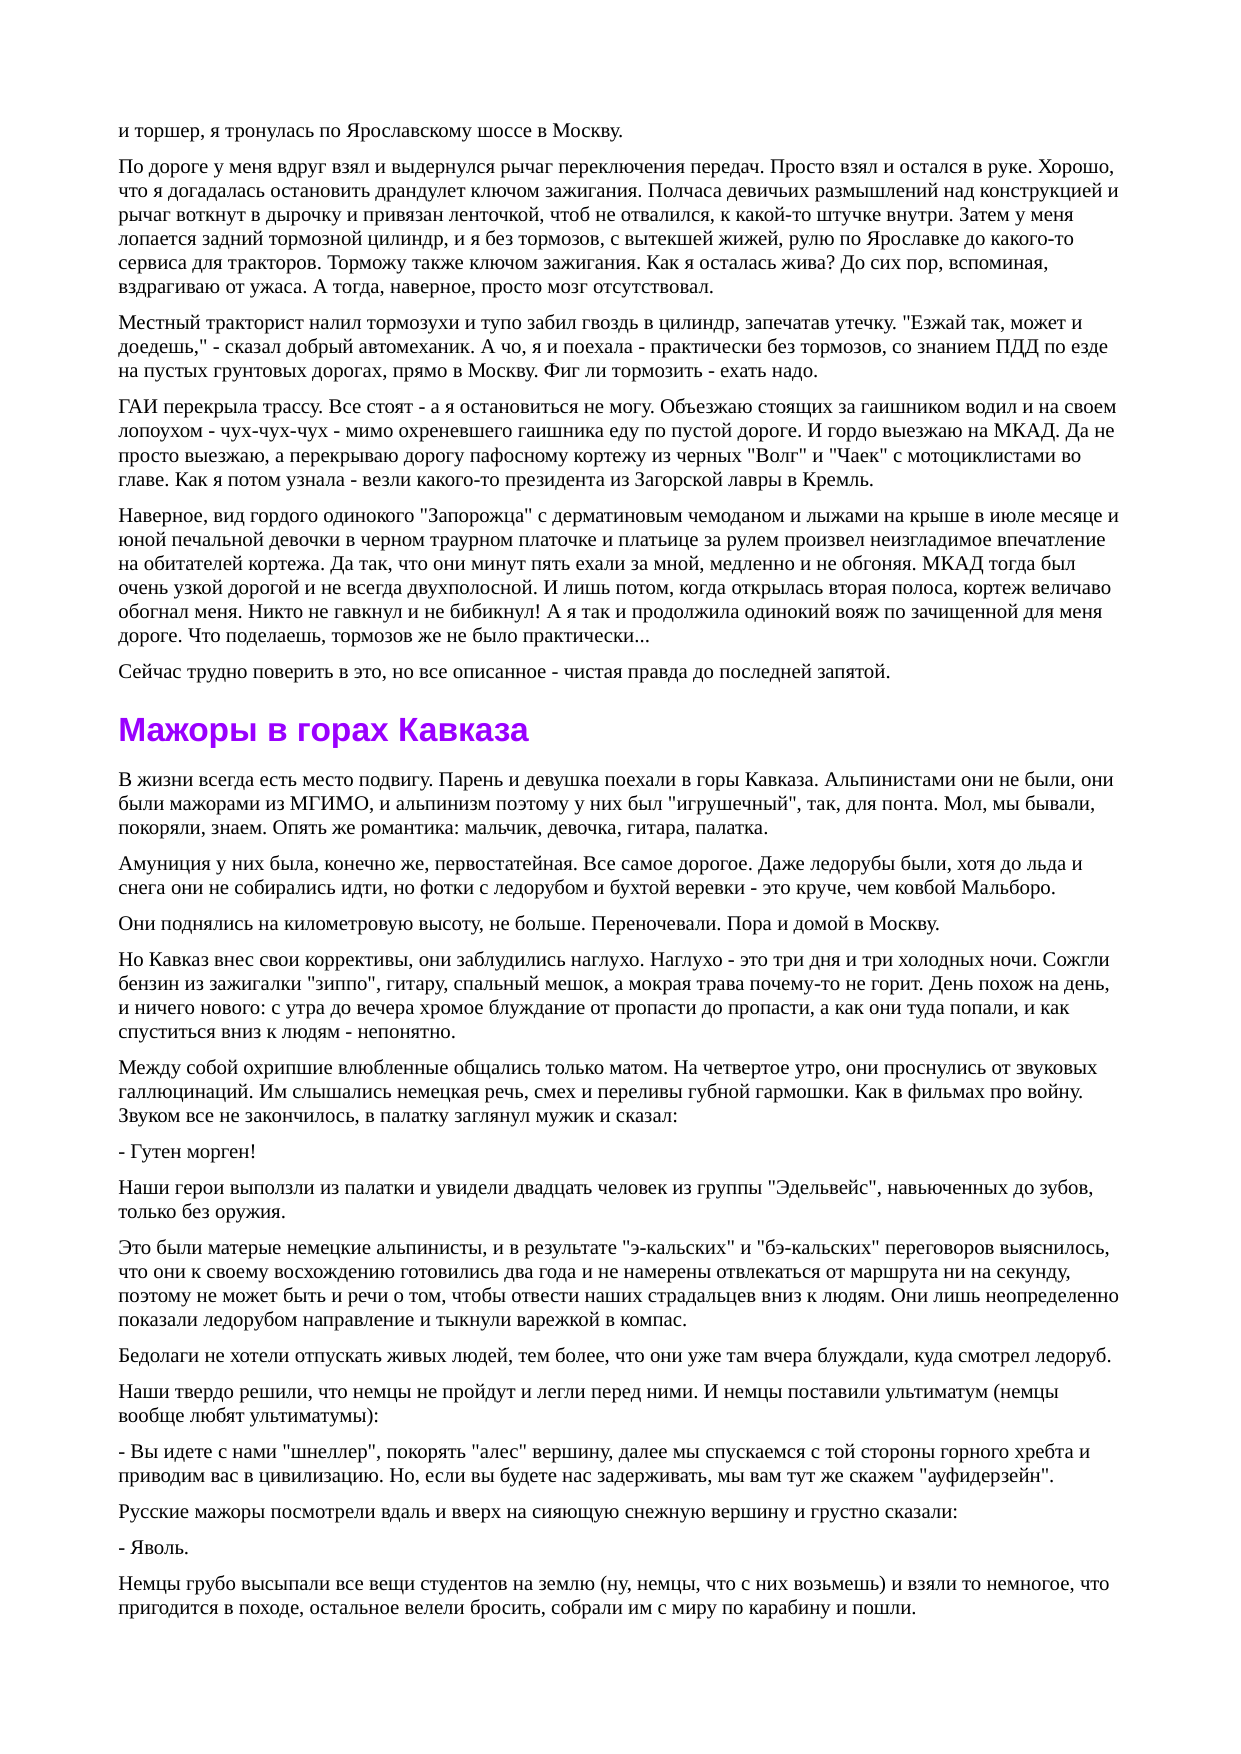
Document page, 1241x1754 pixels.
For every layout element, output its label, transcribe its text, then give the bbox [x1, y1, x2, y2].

text По дороге у меня вдруг взял и выдернулся рычаг переключения передач. Просто взял и остался в руке. Хорошо, что я догадалась остановить драндулет ключом зажигания. Полчаса девичьих размышлений над конструкцией и рычаг воткнут в дырочку и привязан ленточкой, чтоб не отвалился, к какой-то штучке внутри. Затем у меня лопается задний тормозной цилиндр, и я без тормозов, с вытекшей жижей, рулю по Ярославке до какого-то сервиса для тракторов. Торможу также ключом зажигания. Как я осталась жива? До сих пор, вспоминая, вздрагиваю от ужаса. А тогда, наверное, просто мозг отсутствовал. [118, 154, 1122, 298]
text - Яволь. [118, 1535, 1122, 1559]
text Наверное, вид гордого одинокого "Запорожца" с дерматиновым чемоданом и лыжами на крыше в июле месяце и юной печальной девочки в черном траурном платочке и платьице за рулем произвел неизгладимое впечатление на обитателей кортежа. Да так, что они минут пять ехали за мной, медленно и не обгоняя. МКАД тогда был очень узкой дорогой и не всегда двухполосной. И лишь потом, когда открылась вторая полоса, кортеж величаво обогнал меня. Никто не гавкнул и не бибикнул! А я так и продолжила одинокий вояж по зачищенной для меня дороге. Что поделаешь, тормозов же не было практически... [118, 502, 1122, 647]
text Наши твердо решили, что немцы не пройдут и легли перед ними. И немцы поставили ультиматум (немцы вообще любят ультиматумы): [118, 1379, 1122, 1427]
text Русские мажоры посмотрели вдаль и вверх на сияющую снежную вершину и грустно сказали: [118, 1499, 1122, 1523]
text ГАИ перекрыла трассу. Все стоят - а я остановиться не могу. Объезжаю стоящих за гаишником водил и на своем лопоухом - чух-чух-чух - мимо охреневшего гаишника еду по пустой дороге. И гордо выезжаю на МКАД. Да не просто выезжаю, а перекрываю дорогу пафосному кортежу из черных "Волг" и "Чаек" с мотоциклистами во главе. Как я потом узнала - везли какого-то президента из Загорской лавры в Кремль. [118, 394, 1122, 491]
text Но Кавказ внес свои коррективы, они заблудились наглухо. Наглухо - это три дня и три холодных ночи. Сожгли бензин из зажигалки "зиппо", гитару, спальный мешок, а мокрая трава почему-то не горит. День похож на день, и ничего нового: с утра до вечера хромое блуждание от пропасти до пропасти, а как они туда попали, и как спуститься вниз к людям - непонятно. [118, 947, 1122, 1043]
text Местный тракторист налил тормозухи и тупо забил гвоздь в цилиндр, запечатав утечку. "Езжай так, может и доедешь," - сказал добрый автомеханик. А чо, я и поехала - практически без тормозов, со знанием ПДД по езде на пустых грунтовых дорогах, прямо в Москву. Фиг ли тормозить - ехать надо. [118, 310, 1122, 382]
subtitle Мажоры в горах Кавказа [118, 709, 1122, 748]
text - Гутен морген! [118, 1139, 1122, 1163]
text Сейчас трудно поверить в это, но все описанное - чистая правда до последней запятой. [118, 659, 1122, 683]
text Бедолаги не хотели отпускать живых людей, тем более, что они уже там вчера блуждали, куда смотрел ледоруб. [118, 1343, 1122, 1367]
text Немцы грубо высыпали все вещи студентов на землю (ну, немцы, что с них возьмешь) и взяли то немногое, что пригодится в походе, остальное велели бросить, собрали им с миру по карабину и пошли. [118, 1571, 1122, 1619]
text Это были матерые немецкие альпинисты, и в результате "э-кальских" и "бэ-кальских" переговоров выяснилось, что они к своему восхождению готовились два года и не намерены отвлекаться от маршрута ни на секунду, поэтому не может быть и речи о том, чтобы отвести наших страдальцев вниз к людям. Они лишь неопределенно показали ледорубом направление и тыкнули варежкой в компас. [118, 1235, 1122, 1331]
text Между собой охрипшие влюбленные общались только матом. На четвертое утро, они проснулись от звуковых галлюцинаций. Им слышались немецкая речь, смех и переливы губной гармошки. Как в фильмах про войну. Звуком все не закончилось, в палатку заглянул мужик и сказал: [118, 1055, 1122, 1127]
text Наши герои выползли из палатки и увидели двадцать человек из группы "Эдельвейс", навьюченных до зубов, только без оружия. [118, 1175, 1122, 1223]
text Они поднялись на километровую высоту, не больше. Переночевали. Пора и домой в Москву. [118, 911, 1122, 935]
text В жизни всегда есть место подвигу. Парень и девушка поехали в горы Кавказа. Альпинистами они не были, они были мажорами из МГИМО, и альпинизм поэтому у них был "игрушечный", так, для понта. Мол, мы бывали, покоряли, знаем. Опять же романтика: мальчик, девочка, гитара, палатка. [118, 767, 1122, 839]
text Амуниция у них была, конечно же, первостатейная. Все самое дорогое. Даже ледорубы были, хотя до льда и снега они не собирались идти, но фотки с ледорубом и бухтой веревки - это круче, чем ковбой Мальборо. [118, 851, 1122, 899]
text и торшер, я тронулась по Ярославскому шоссе в Москву. [118, 118, 1122, 142]
text - Вы идете с нами "шнеллер", покорять "алес" вершину, далее мы спускаемся с той стороны горного хребта и приводим вас в цивилизацию. Но, если вы будете нас задерживать, мы вам тут же скажем "ауфидерзейн". [118, 1439, 1122, 1487]
